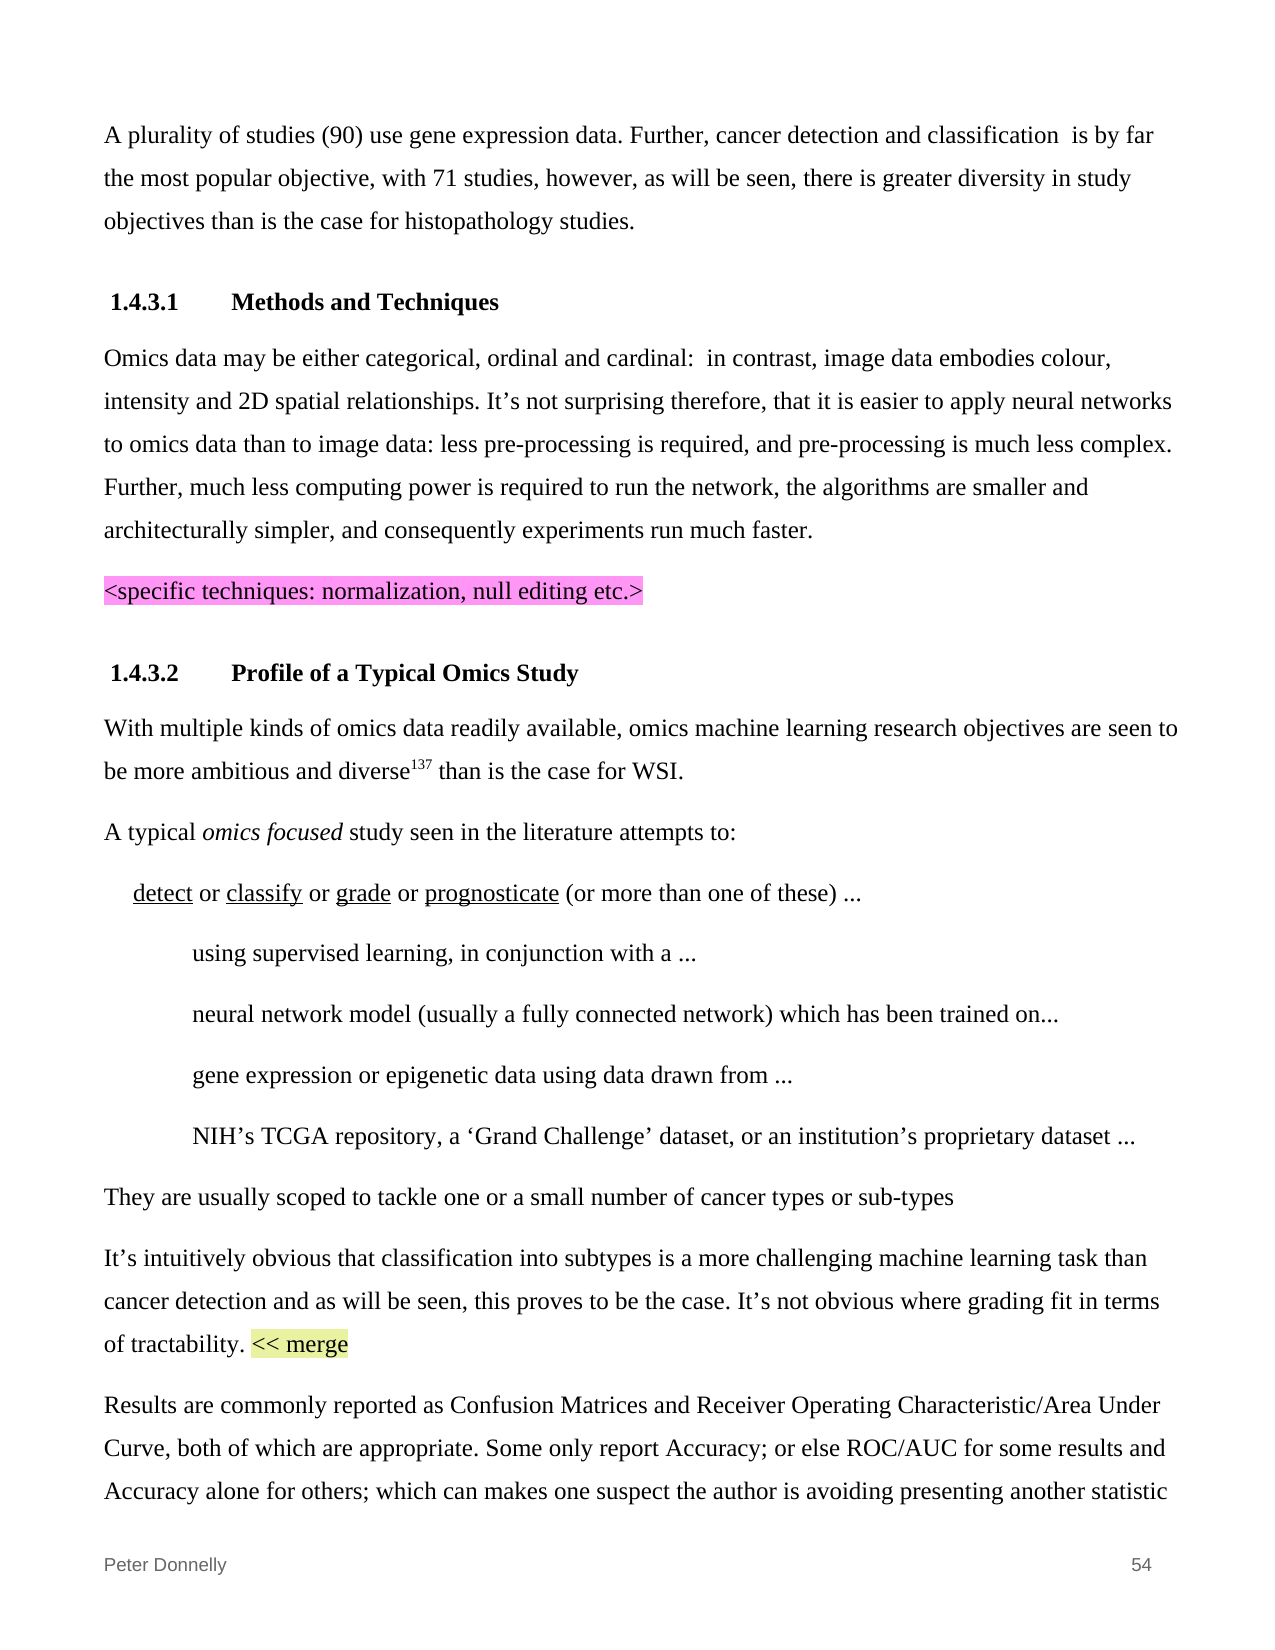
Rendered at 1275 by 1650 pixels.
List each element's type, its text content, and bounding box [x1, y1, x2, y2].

text A typical omics focused study seen in the literature attempts to: [103, 817, 1181, 846]
text neural network model (usually a fully connected network) which has been trained on... [192, 999, 1181, 1028]
subtitle Methods and Techniques [103, 287, 1181, 316]
text Omics data may be either categorical, ordinal and cardinal: in contrast, image data embodies colour, intensity and 2D spatial relationships. It’s not surprising therefore, that it is easier to apply neural networks to omics data than to image data: less pre-processing is required, and pre-processing is much less complex. Further, much less computing power is required to run the network, the algorithms are smaller and architecturally simpler, and consequently experiments run much faster. [103, 343, 1181, 544]
text Results are commonly reported as Confusion Matrices and Receiver Operating Characteristic/Area Under Curve, both of which are appropriate. Some only report Accuracy; or else ROC/AUC for some results and Accuracy alone for others; which can makes one suspect the author is avoiding presenting another statistic [103, 1390, 1181, 1505]
text using supervised learning, in conjunction with a ... [192, 938, 1181, 967]
text NIH’s TCGA repository, a ‘Grand Challenge’ dataset, or an institution’s proprietary dataset ... [192, 1121, 1181, 1150]
subtitle Profile of a Typical Omics Study [103, 658, 1181, 686]
text With multiple kinds of omics data readily available, omics machine learning research objectives are seen to be more ambitious and diverse than is the case for WSI. [103, 713, 1181, 785]
text A plurality of studies (90) use gene expression data. Further, cancer detection and classification is by far the most popular objective, with 71 studies, however, as will be seen, there is greater diversity in study objectives than is the case for histopathology studies. [103, 120, 1181, 235]
text <specific techniques: normalization, null editing etc.> [103, 576, 1181, 605]
text gene expression or epigenetic data using data drawn from ... [192, 1060, 1181, 1089]
text detect or classify or grade or prognosticate (or more than one of these) ... [133, 878, 1181, 906]
text They are usually scoped to tackle one or a small number of cancer types or sub-types [103, 1182, 1181, 1211]
text It’s intuitively obvious that classification into subtypes is a more challenging machine learning task than cancer detection and as will be seen, this proves to be the case. It’s not obvious where grading fit in terms of tractability. << merge [103, 1243, 1181, 1358]
